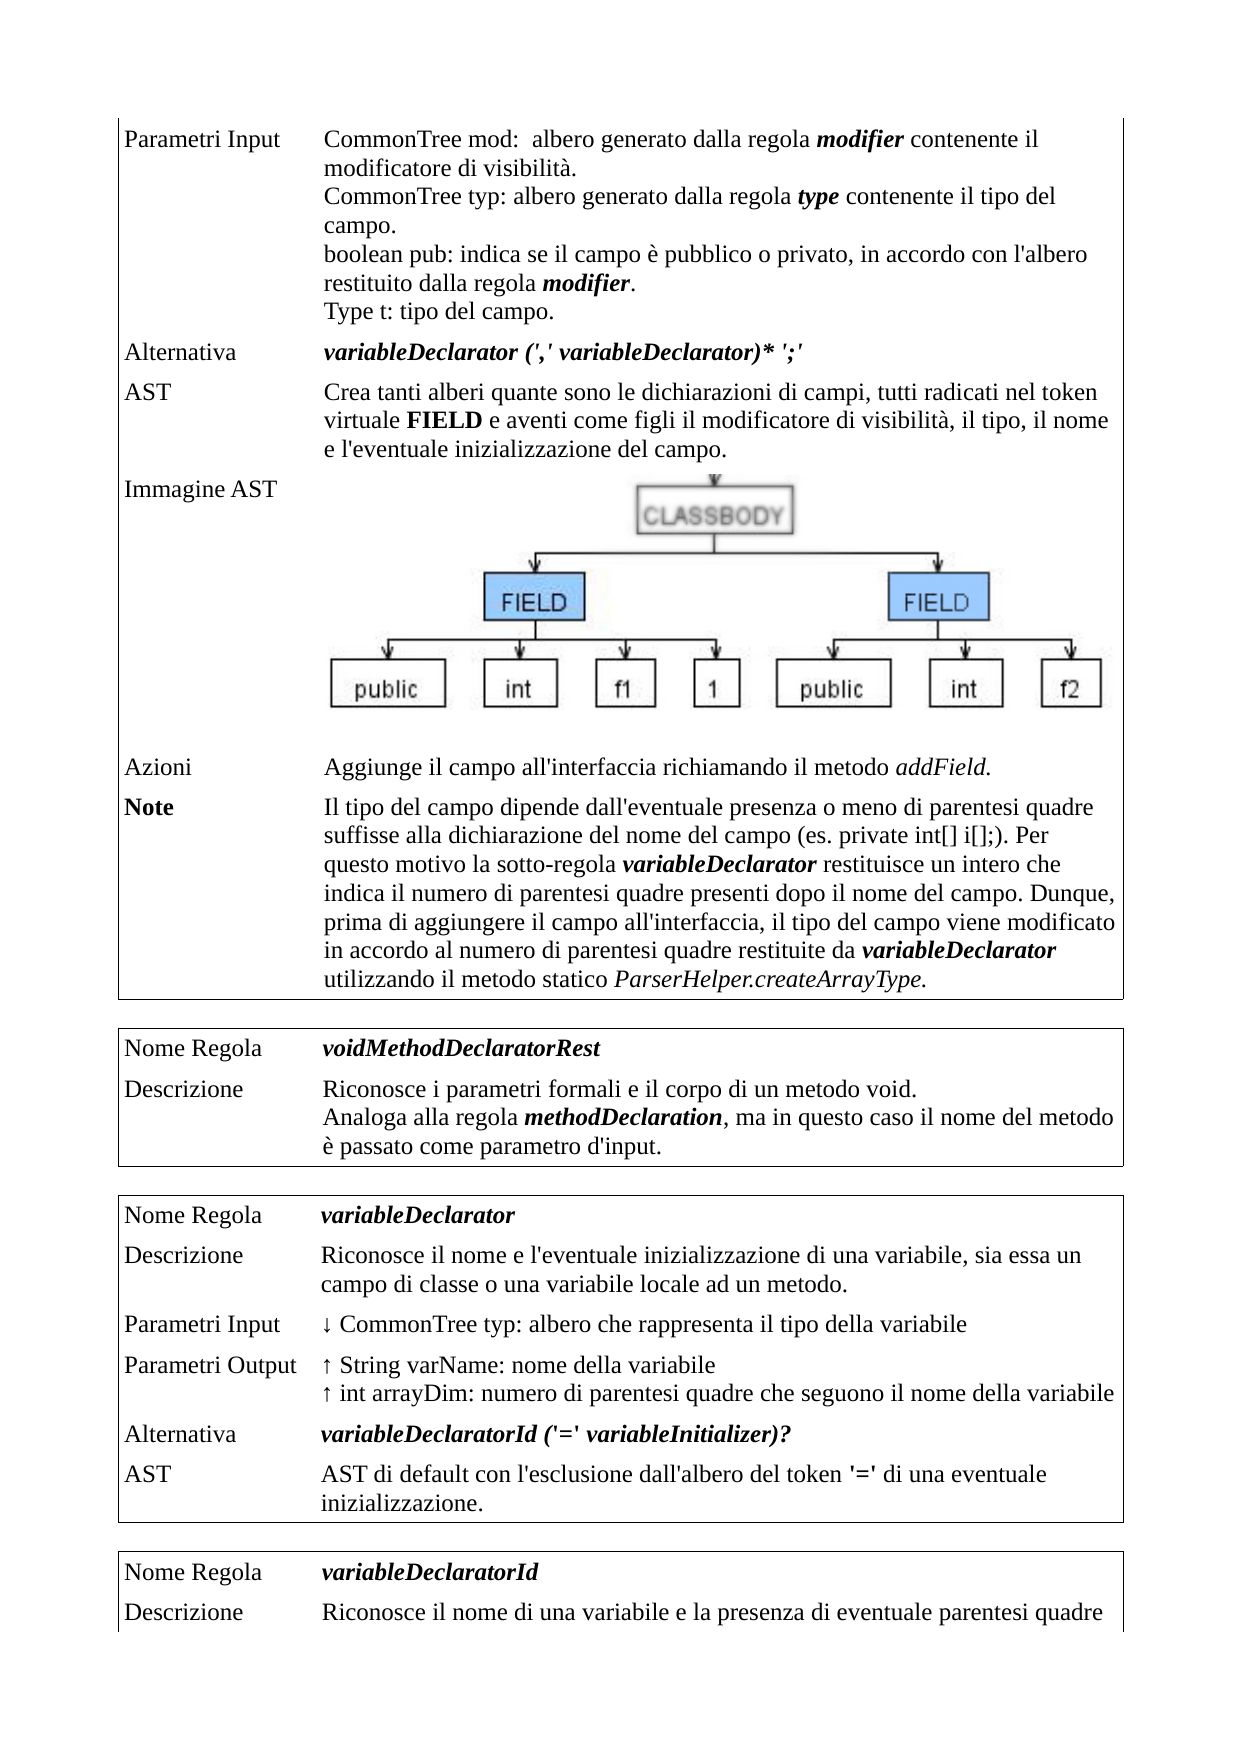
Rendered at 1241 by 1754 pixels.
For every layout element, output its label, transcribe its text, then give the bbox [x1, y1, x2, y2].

table_cell variableDeclarator (',' variableDeclarator)* ';' [318, 331, 1123, 371]
table_header Nome Regola [119, 1029, 316, 1068]
table_cell AST [119, 371, 318, 469]
table_cell AST [119, 1453, 315, 1522]
picture [323, 474, 1118, 712]
table_header Nome Regola [119, 1552, 316, 1591]
table_cell ↑ String varName: nome della variabile ↑ int arrayDim: numero di parentesi quadre che seguono il nome della variabile [315, 1344, 1123, 1413]
table_cell Note [119, 786, 318, 999]
table_cell Riconosce i parametri formali e il corpo di un metodo void. Analoga alla regola methodDeclaration, ma in questo caso il nome del metodo è passato come parametro d'input. [316, 1068, 1123, 1166]
table_cell Descrizione [119, 1068, 316, 1166]
table_cell Parametri Input [119, 118, 318, 331]
table_cell CommonTree mod: albero generato dalla regola modifier contenente il modificatore di visibilità. CommonTree typ: albero generato dalla regola type contenente il tipo del campo. boolean pub: indica se il campo è pubblico o privato, in accordo con l'albero restituito dalla regola modifier. Type t: tipo del campo. [318, 118, 1123, 331]
table_header voidMethodDeclaratorRest [316, 1029, 1123, 1068]
table_cell Immagine AST [119, 469, 318, 746]
table_cell Parametri Output [119, 1344, 315, 1413]
table_cell Aggiunge il campo all'interfaccia richiamando il metodo addField. [318, 746, 1123, 786]
table_cell Riconosce il nome di una variabile e la presenza di eventuale parentesi quadre [316, 1591, 1123, 1632]
table_cell Il tipo del campo dipende dall'eventuale presenza o meno di parentesi quadre suffisse alla dichiarazione del nome del campo (es. private int[] i[];). Per questo motivo la sotto-regola variableDeclarator restituisce un intero che indica il numero di parentesi quadre presenti dopo il nome del campo. Dunque, prima di aggiungere il campo all'interfaccia, il tipo del campo viene modificato in accordo al numero di parentesi quadre restituite da variableDeclarator utilizzando il metodo statico ParserHelper.createArrayType. [318, 786, 1123, 999]
table_cell Crea tanti alberi quante sono le dichiarazioni di campi, tutti radicati nel token virtuale FIELD e aventi come figli il modificatore di visibilità, il tipo, il nome e l'eventuale inizializzazione del campo. [318, 371, 1123, 469]
table_cell [318, 475, 1123, 746]
table_header variableDeclarator [315, 1196, 1123, 1235]
table_header Nome Regola [119, 1196, 315, 1235]
table_cell Azioni [119, 746, 318, 786]
table_cell Alternativa [119, 1413, 315, 1453]
table_cell ↓ CommonTree typ: albero che rappresenta il tipo della variabile [315, 1304, 1123, 1344]
table_cell Parametri Input [119, 1304, 315, 1344]
table_cell Descrizione [119, 1235, 315, 1304]
table_cell variableDeclaratorId ('=' variableInitializer)? [315, 1413, 1123, 1453]
table_cell AST di default con l'esclusione dall'albero del token '=' di una eventuale inizializzazione. [315, 1453, 1123, 1522]
table_cell [318, 469, 1123, 474]
table_header variableDeclaratorId [316, 1552, 1123, 1591]
table_cell Alternativa [119, 331, 318, 371]
table_cell Descrizione [119, 1591, 316, 1632]
table_cell Riconosce il nome e l'eventuale inizializzazione di una variabile, sia essa un campo di classe o una variabile locale ad un metodo. [315, 1235, 1123, 1304]
